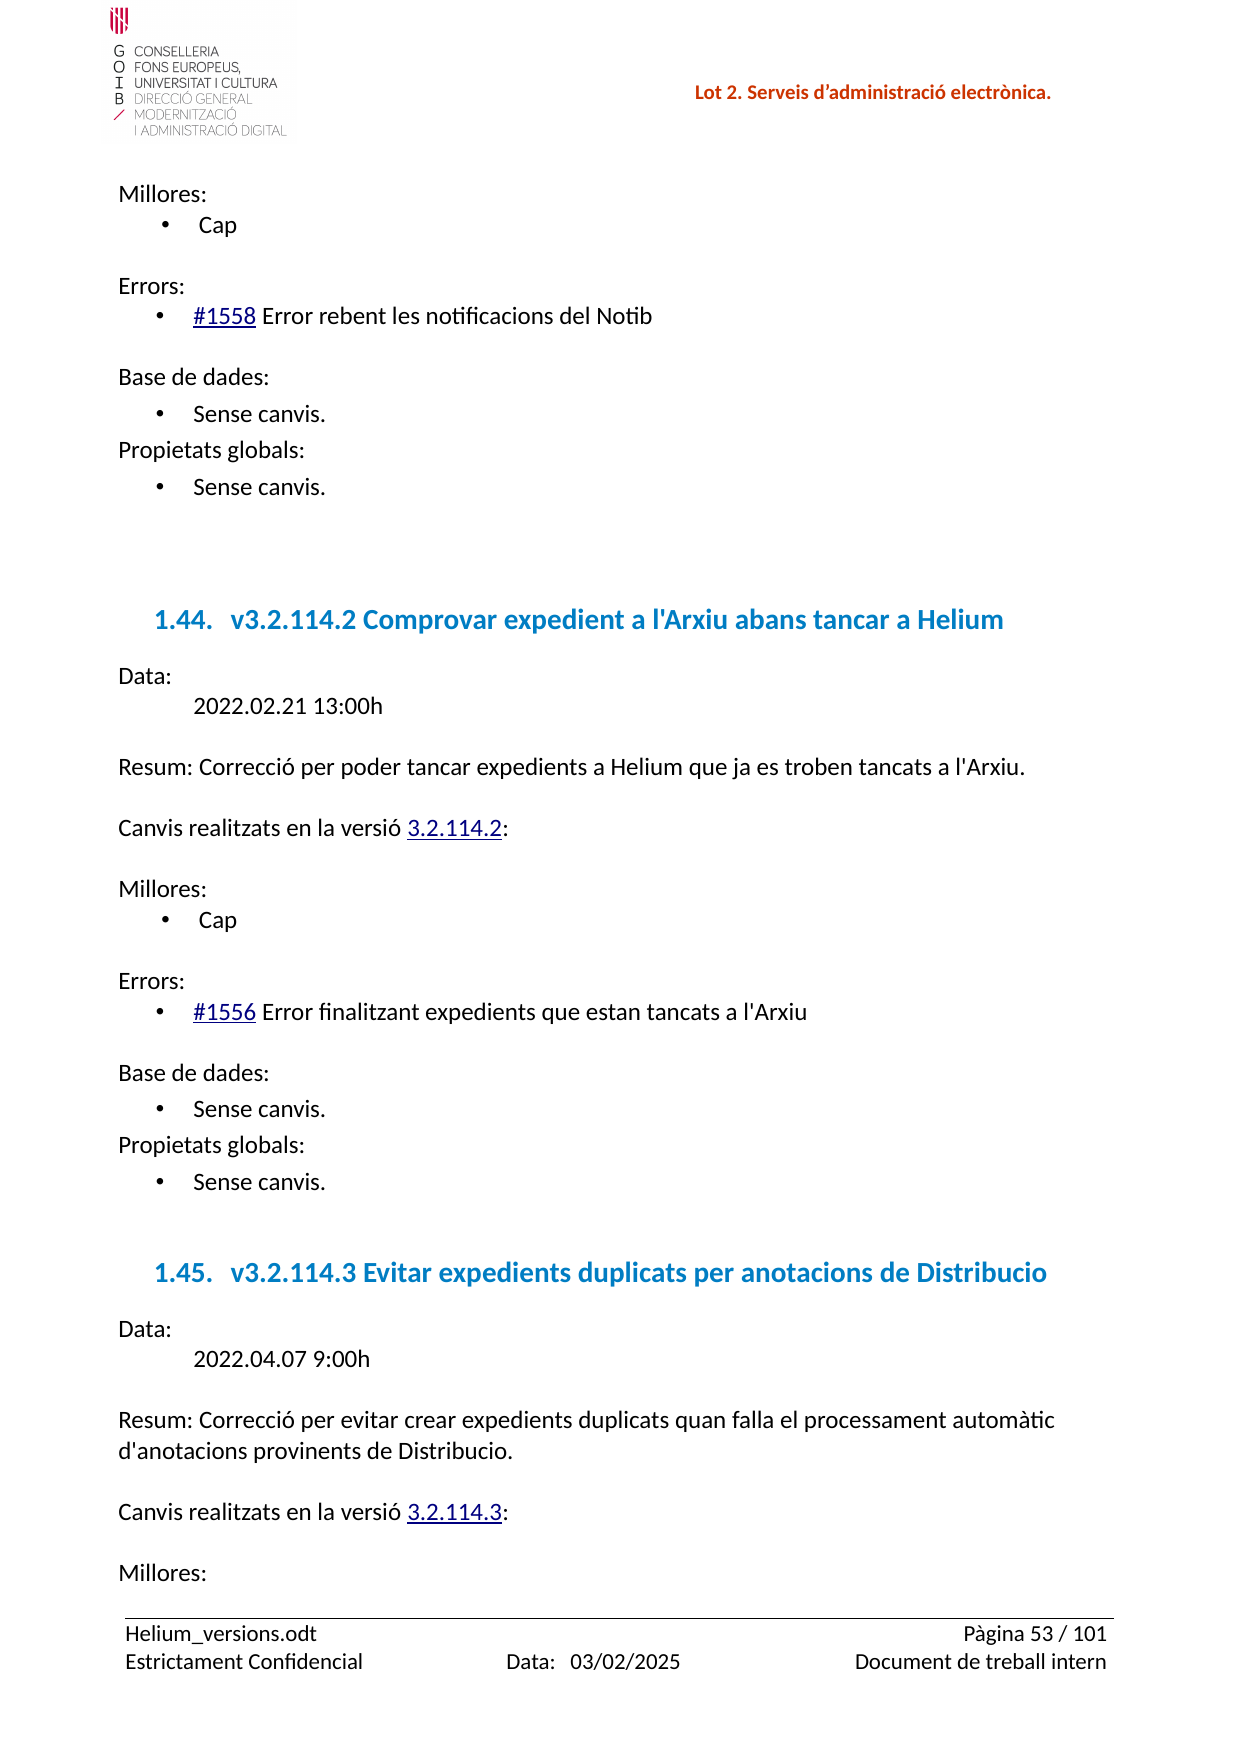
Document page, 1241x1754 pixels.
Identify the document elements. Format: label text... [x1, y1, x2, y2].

text Resum: Correcció per evitar crear expedients duplicats quan falla el processament automàtic d'anotacions provinents de Distribucio. [118, 1404, 1122, 1466]
subtitle v3.2.114.3 Evitar expedients duplicats per anotacions de Distribucio [153, 1254, 1122, 1289]
list Cap [161, 209, 1122, 239]
text Data: [118, 1313, 1122, 1343]
text Millores: [118, 1557, 1122, 1588]
text Propietats globals: [118, 1130, 1122, 1160]
list Sense canvis. [156, 1166, 1122, 1197]
text 2022.04.07 9:00h [118, 1343, 1122, 1374]
list #1556 Error finalitzant expedients que estan tancats a l'Arxiu [156, 996, 1122, 1026]
list Cap [161, 904, 1122, 935]
list #1558 Error rebent les notificacions del Notib [156, 300, 1122, 331]
text Canvis realitzats en la versió 3.2.114.3: [118, 1496, 1122, 1527]
list Sense canvis. [156, 1093, 1122, 1124]
text Errors: [118, 270, 1122, 300]
picture [100, 0, 297, 144]
text Errors: [118, 965, 1122, 996]
text 2022.02.21 13:00h [118, 691, 1122, 721]
text Millores: [118, 178, 1122, 209]
text Canvis realitzats en la versió 3.2.114.2: [118, 813, 1122, 843]
text Base de dades: [118, 1057, 1122, 1087]
text Base de dades: [118, 361, 1122, 392]
subtitle v3.2.114.2 Comprovar expedient a l'Arxiu abans tancar a Helium [153, 601, 1122, 636]
text Resum: Correcció per poder tancar expedients a Helium que ja es troben tancats a l'Arxiu. [118, 752, 1122, 782]
text Data: [118, 660, 1122, 691]
text Millores: [118, 874, 1122, 904]
list Sense canvis. [156, 471, 1122, 501]
list Sense canvis. [156, 398, 1122, 428]
text Propietats globals: [118, 434, 1122, 465]
